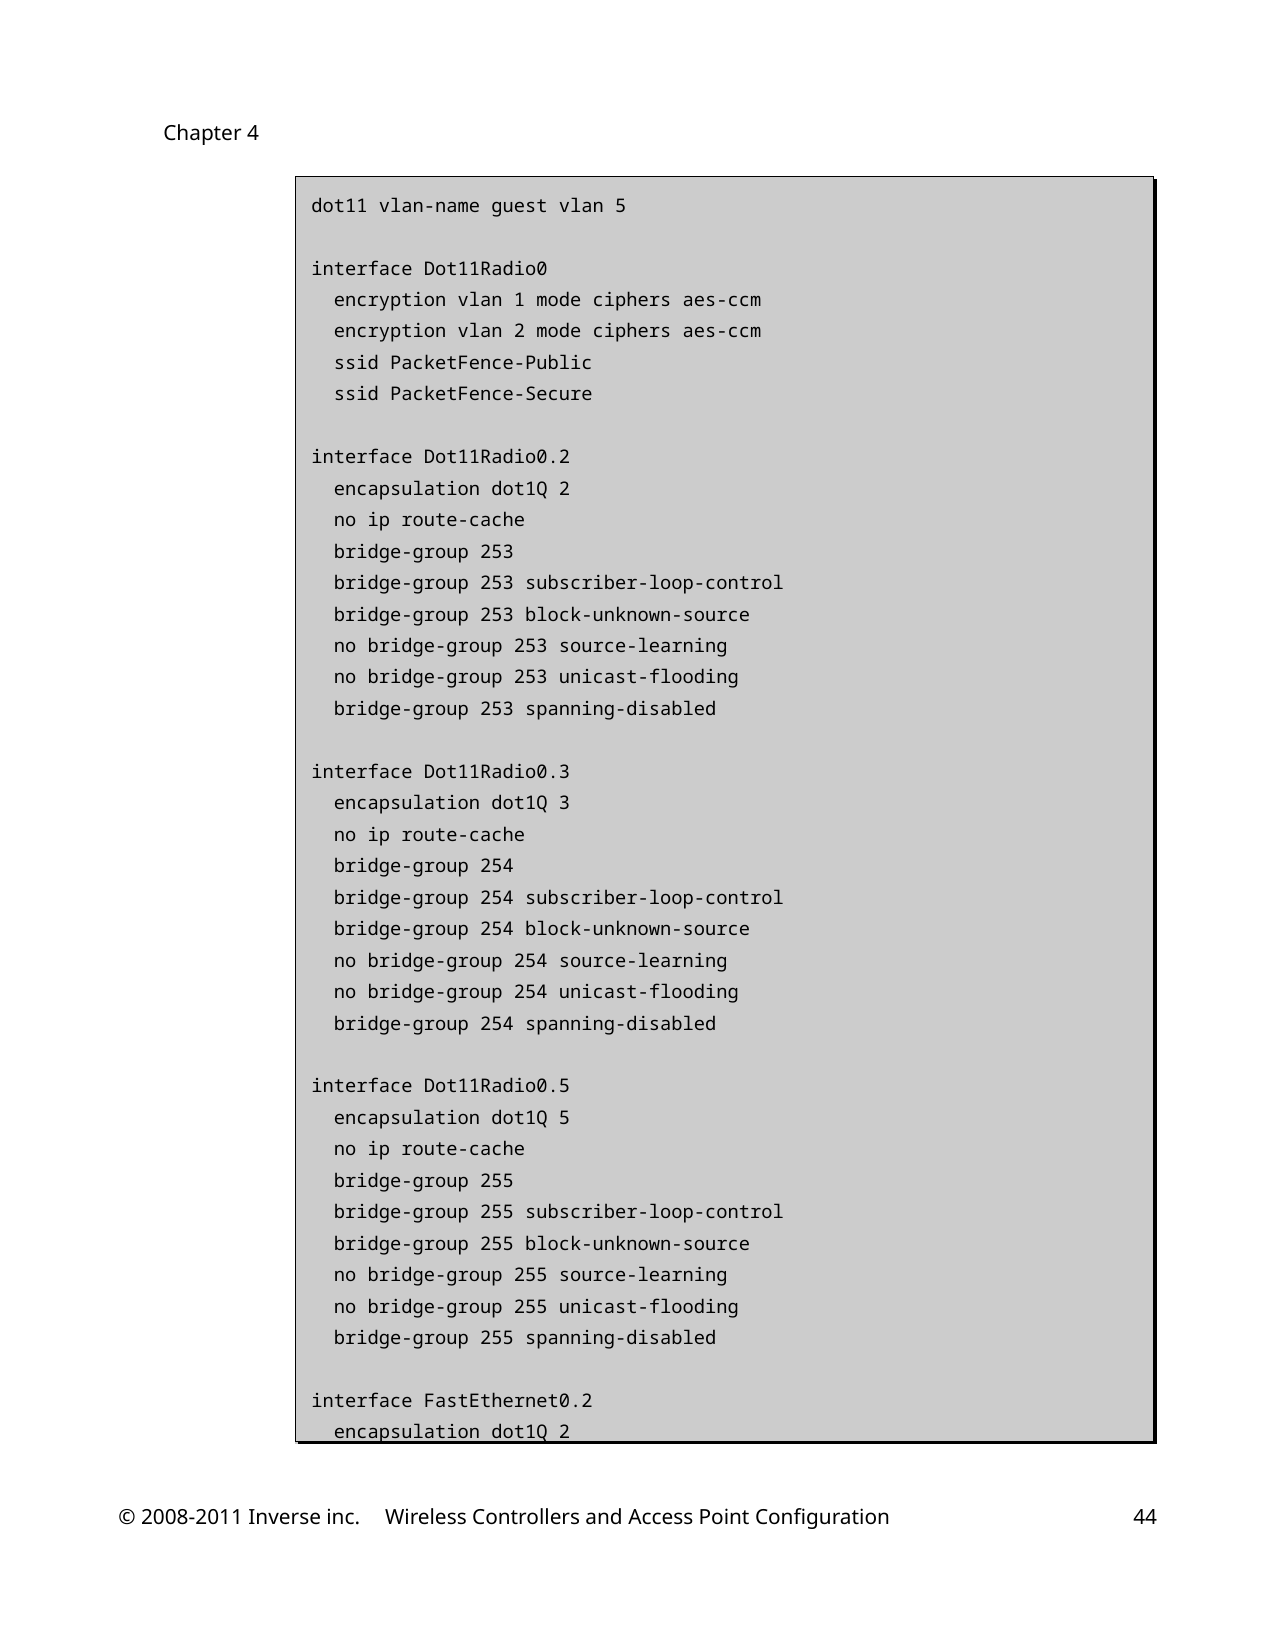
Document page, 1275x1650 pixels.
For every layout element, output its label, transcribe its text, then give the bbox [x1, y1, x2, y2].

text bridge-group 255 spanning-disabled [296, 1308, 1153, 1340]
text interface Dot11Radio0 [296, 239, 1153, 270]
text bridge-group 254 block-unknown-source [296, 899, 1153, 931]
text encapsulation dot1Q 2 [296, 1403, 1153, 1441]
text bridge-group 253 spanning-disabled [296, 679, 1153, 711]
text no bridge-group 253 source-learning [296, 616, 1153, 648]
text encapsulation dot1Q 5 [296, 1088, 1153, 1120]
text bridge-group 253 [296, 522, 1153, 553]
text ssid PacketFence-Secure [296, 365, 1153, 396]
text no ip route-cache [296, 491, 1153, 522]
text no bridge-group 254 unicast-flooding [296, 962, 1153, 994]
text bridge-group 255 [296, 1151, 1153, 1183]
text interface Dot11Radio0.2 [296, 428, 1153, 459]
text interface FastEthernet0.2 [296, 1371, 1153, 1403]
text bridge-group 254 [296, 837, 1153, 868]
text no bridge-group 253 unicast-flooding [296, 648, 1153, 679]
text interface Dot11Radio0.5 [296, 1057, 1153, 1088]
text ssid PacketFence-Public [296, 333, 1153, 365]
text bridge-group 253 subscriber-loop-control [296, 553, 1153, 585]
text interface Dot11Radio0.3 [296, 742, 1153, 774]
text dot11 vlan-name guest vlan 5 [296, 177, 1153, 207]
text no ip route-cache [296, 1120, 1153, 1151]
text encryption vlan 2 mode ciphers aes-ccm [296, 302, 1153, 333]
text no bridge-group 255 unicast-flooding [296, 1277, 1153, 1308]
text no ip route-cache [296, 805, 1153, 837]
text no bridge-group 254 source-learning [296, 931, 1153, 962]
text bridge-group 254 spanning-disabled [296, 994, 1153, 1025]
text bridge-group 253 block-unknown-source [296, 585, 1153, 616]
text bridge-group 255 block-unknown-source [296, 1214, 1153, 1246]
text bridge-group 255 subscriber-loop-control [296, 1183, 1153, 1214]
text encapsulation dot1Q 3 [296, 774, 1153, 805]
text encapsulation dot1Q 2 [296, 459, 1153, 491]
text encryption vlan 1 mode ciphers aes-ccm [296, 270, 1153, 302]
text no bridge-group 255 source-learning [296, 1246, 1153, 1277]
text bridge-group 254 subscriber-loop-control [296, 868, 1153, 899]
